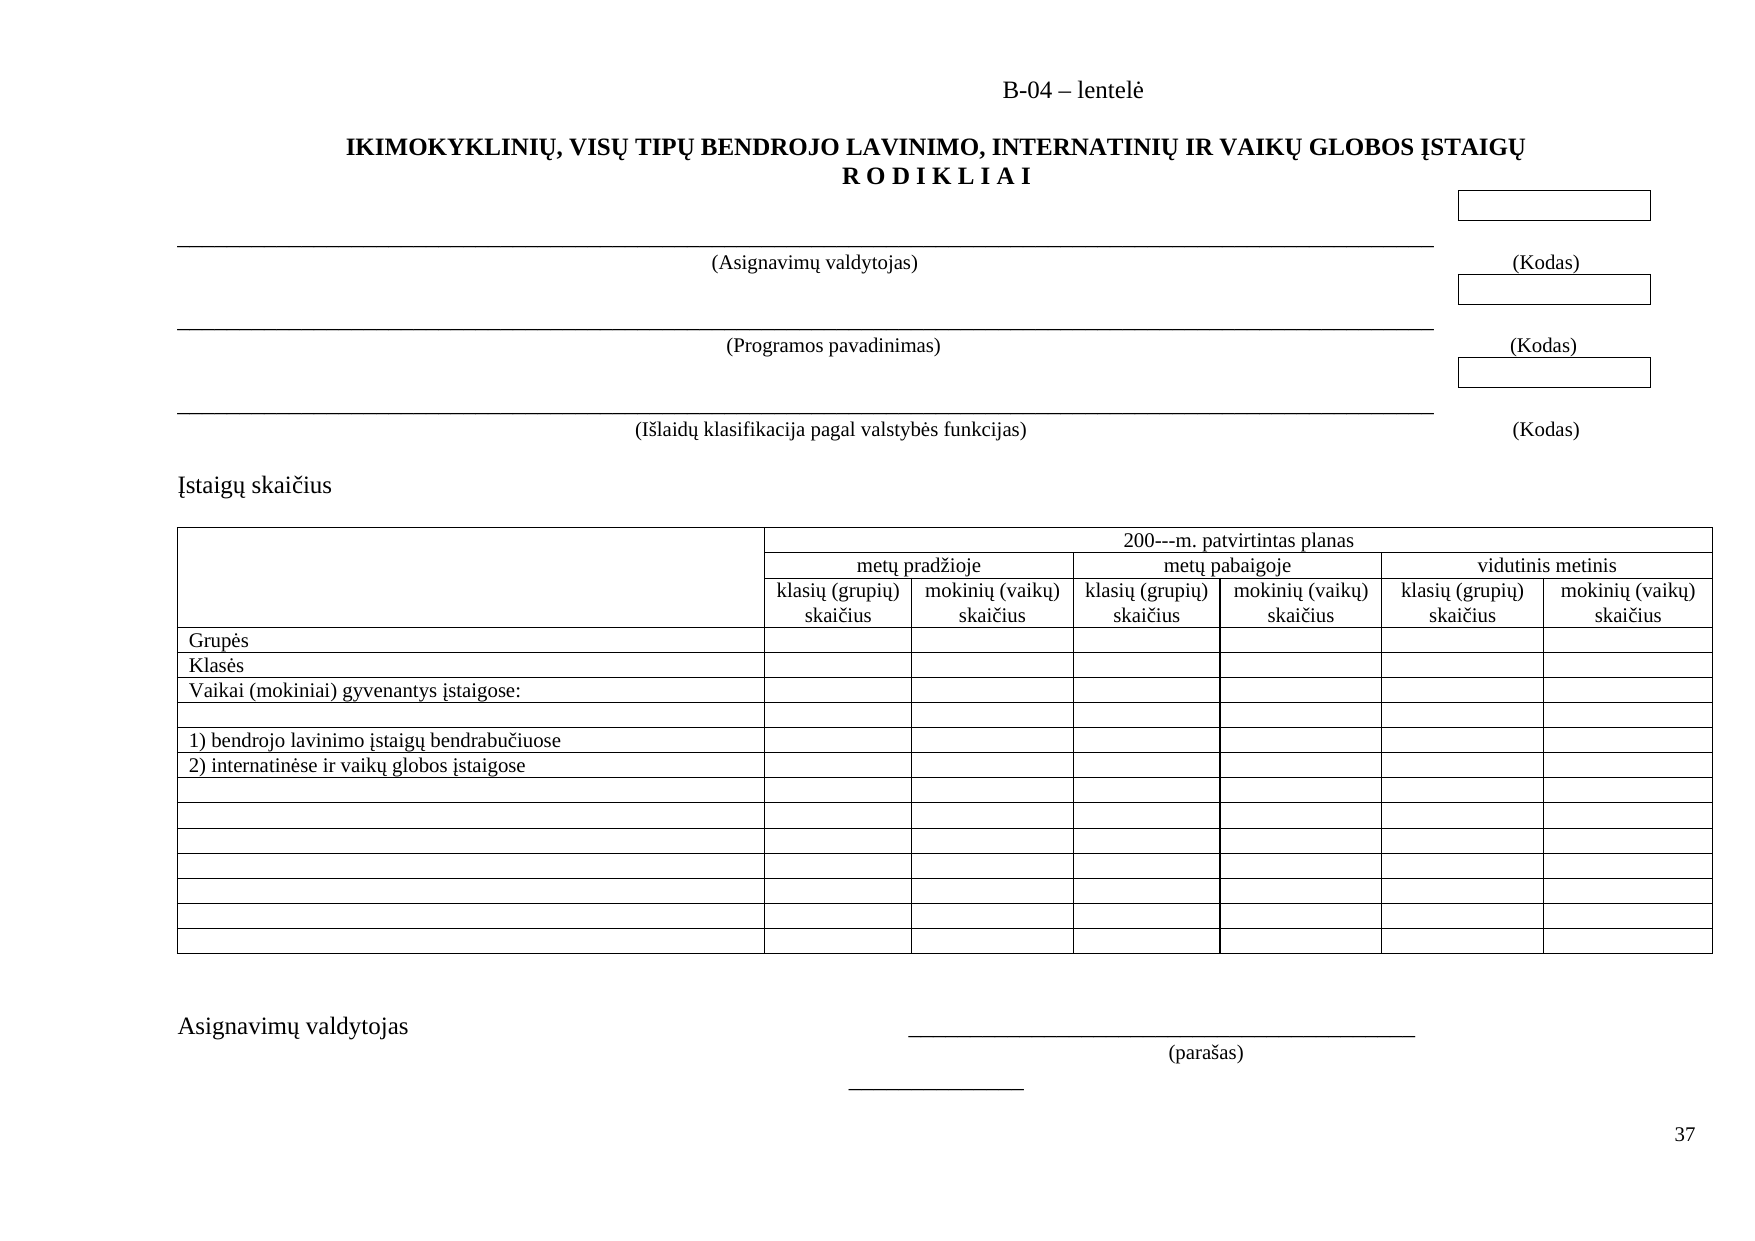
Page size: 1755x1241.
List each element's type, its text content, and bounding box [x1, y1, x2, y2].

text (Išlaidų klasifikacija pagal valstybės funkcijas) (Kodas) [177, 417, 1695, 441]
table_cell [178, 929, 764, 953]
table_cell [1382, 879, 1543, 903]
table_cell [178, 829, 764, 852]
table_cell [912, 628, 1073, 652]
table_cell [912, 778, 1073, 802]
table_cell [765, 728, 911, 752]
table_cell [912, 854, 1073, 878]
table_cell [1221, 728, 1381, 752]
table_cell [1074, 753, 1219, 777]
table_cell [1544, 753, 1712, 777]
table_cell [1544, 879, 1712, 903]
table_cell vidutinis metinis [1382, 553, 1712, 577]
table_cell [1382, 703, 1543, 727]
table_cell [1074, 703, 1219, 727]
table_cell 2) internatinėse ir vaikų globos įstaigose [178, 753, 764, 777]
table_cell [1221, 854, 1381, 878]
table_cell [1074, 653, 1219, 677]
table_cell [1544, 803, 1712, 827]
table_cell [178, 778, 764, 802]
table_header [1459, 275, 1650, 303]
text B-04 – lentelė [177, 75, 1695, 104]
table_cell [912, 728, 1073, 752]
table_cell [1382, 803, 1543, 827]
table_cell [765, 829, 911, 852]
table_cell [912, 929, 1073, 953]
text ______________ [177, 1064, 1695, 1093]
table_cell mokinių (vaikų) skaičius [1544, 579, 1712, 627]
table_cell [1382, 904, 1543, 928]
table_cell [1221, 929, 1381, 953]
table_cell klasių (grupių) skaičius [765, 579, 911, 627]
table_cell [178, 904, 764, 928]
table_cell [1382, 778, 1543, 802]
table_cell metų pabaigoje [1074, 553, 1381, 577]
table_cell [1544, 728, 1712, 752]
table_cell [1221, 904, 1381, 928]
text IKIMOKYKLINIŲ, VISŲ TIPŲ BENDROJO LAVINIMO, INTERNATINIŲ IR VAIKŲ GLOBOS ĮSTAIGŲ [177, 132, 1695, 161]
table_cell [1221, 628, 1381, 652]
table_cell Vaikai (mokiniai) gyvenantys įstaigose: [178, 678, 764, 702]
table_header [1459, 191, 1650, 220]
table_cell [765, 854, 911, 878]
text (Asignavimų valdytojas) (Kodas) [177, 249, 1695, 274]
table_cell [912, 703, 1073, 727]
table_cell [1074, 728, 1219, 752]
table_cell [1544, 628, 1712, 652]
table_cell [765, 778, 911, 802]
table_cell [765, 703, 911, 727]
table_cell [1074, 904, 1219, 928]
table_cell [1544, 854, 1712, 878]
table_cell [912, 803, 1073, 827]
text RODIKLIAI [177, 161, 1695, 190]
table_cell [1221, 653, 1381, 677]
table_cell 1) bendrojo lavinimo įstaigų bendrabučiuose [178, 728, 764, 752]
table_cell [765, 929, 911, 953]
table_cell [1382, 628, 1543, 652]
table_cell [1382, 929, 1543, 953]
table_cell [765, 753, 911, 777]
table_cell [1544, 653, 1712, 677]
table_cell [912, 653, 1073, 677]
table_cell [765, 879, 911, 903]
table_cell [765, 653, 911, 677]
table_cell [1074, 678, 1219, 702]
table_cell [1382, 728, 1543, 752]
table_cell klasių (grupių) skaičius [1382, 579, 1543, 627]
table_cell [1221, 829, 1381, 852]
table_cell [912, 879, 1073, 903]
table_header [1459, 358, 1650, 387]
table_cell [178, 854, 764, 878]
table_cell Grupės [178, 628, 764, 652]
table_cell [765, 678, 911, 702]
table_cell klasių (grupių) skaičius [1074, 579, 1219, 627]
table_cell mokinių (vaikų) skaičius [912, 579, 1073, 627]
table_cell [1382, 829, 1543, 852]
table_cell [1221, 753, 1381, 777]
text (parašas) [177, 1040, 1695, 1064]
text (Programos pavadinimas) (Kodas) [177, 333, 1695, 357]
table_cell [178, 803, 764, 827]
table_cell [912, 904, 1073, 928]
table_cell [1074, 778, 1219, 802]
table_cell [1221, 678, 1381, 702]
table_cell [1544, 778, 1712, 802]
table_cell [1544, 929, 1712, 953]
table_cell [1544, 904, 1712, 928]
table_cell [1221, 703, 1381, 727]
table_cell Klasės [178, 653, 764, 677]
text Asignavimų valdytojas [177, 1011, 1695, 1040]
table_cell [1544, 703, 1712, 727]
table_cell [1074, 929, 1219, 953]
table_cell [765, 803, 911, 827]
table_header [178, 528, 764, 627]
table_cell [178, 879, 764, 903]
table_cell [1382, 854, 1543, 878]
table_cell [1074, 854, 1219, 878]
table_cell [1221, 803, 1381, 827]
table_cell [178, 703, 764, 727]
table_cell [912, 753, 1073, 777]
table_cell [1544, 678, 1712, 702]
table_cell [1382, 653, 1543, 677]
table_cell [765, 628, 911, 652]
text Įstaigų skaičius [177, 470, 1695, 498]
table_cell [1544, 829, 1712, 852]
table_cell [912, 829, 1073, 852]
table_cell [1074, 803, 1219, 827]
table_cell [1074, 879, 1219, 903]
table_cell mokinių (vaikų) skaičius [1221, 579, 1381, 627]
table_cell [1221, 778, 1381, 802]
table_cell [1074, 829, 1219, 852]
table_cell [1382, 678, 1543, 702]
table_cell [1382, 753, 1543, 777]
table_cell metų pradžioje [765, 553, 1073, 577]
table_header 200---m. patvirtintas planas [765, 528, 1712, 552]
table_cell [765, 904, 911, 928]
table_cell [1074, 628, 1219, 652]
table_cell [1221, 879, 1381, 903]
table_cell [912, 678, 1073, 702]
